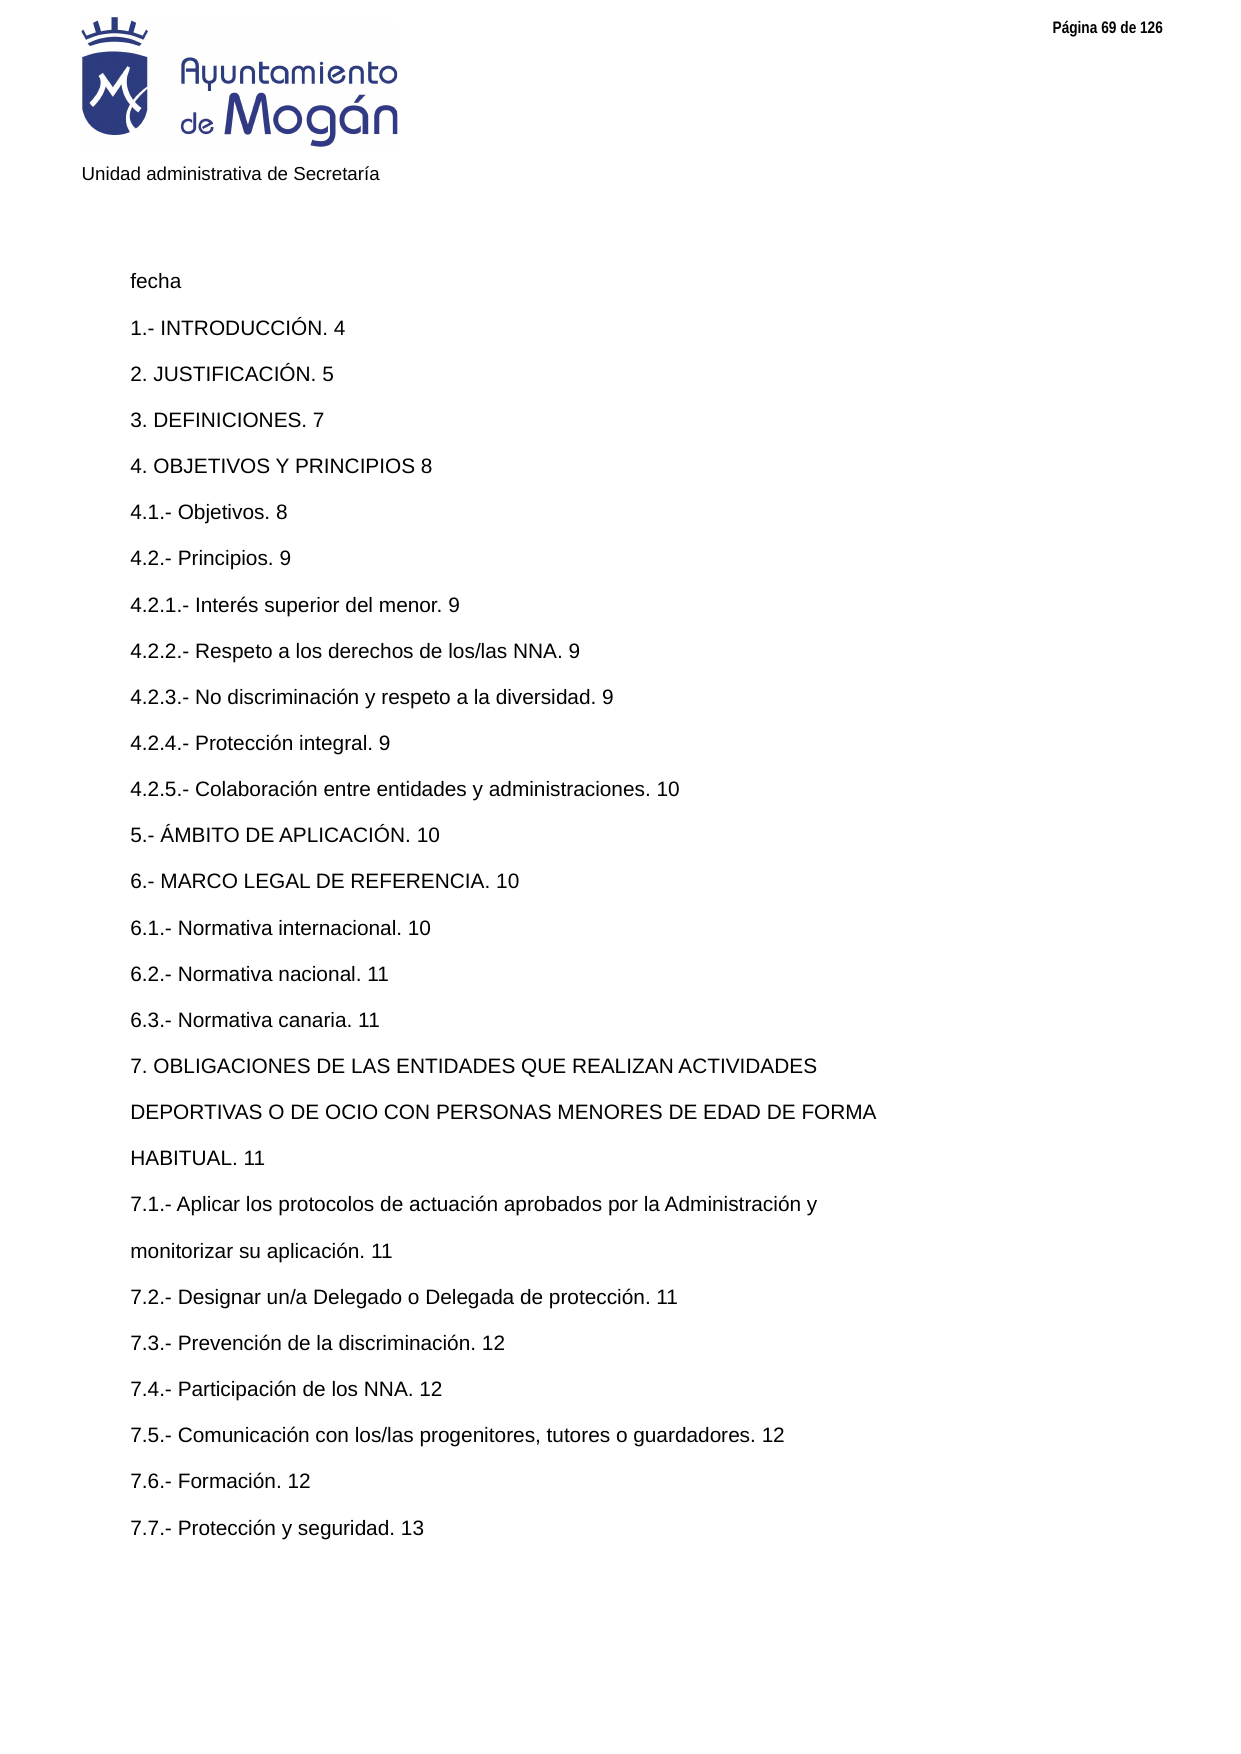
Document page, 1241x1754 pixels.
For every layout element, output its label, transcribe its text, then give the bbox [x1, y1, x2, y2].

text 7.2.- Designar un/a Delegado o Delegada de protección. 11 [130, 1285, 1110, 1308]
text 5.- ÁMBITO DE APLICACIÓN. 10 [130, 824, 1110, 847]
text 7.5.- Comunicación con los/las progenitores, tutores o guardadores. 12 [130, 1424, 1110, 1447]
text 7.1.- Aplicar los protocolos de actuación aprobados por la Administración y [130, 1193, 1110, 1216]
text 1.- INTRODUCCIÓN. 4 [130, 316, 1110, 339]
text 4.1.- Objetivos. 8 [130, 501, 1110, 524]
picture [81, 17, 398, 153]
text 6.1.- Normativa internacional. 10 [130, 916, 1110, 939]
text 7.6.- Formación. 12 [130, 1470, 1110, 1493]
text 7.4.- Participación de los NNA. 12 [130, 1378, 1110, 1401]
text 3. DEFINICIONES. 7 [130, 408, 1110, 432]
text 7.3.- Prevención de la discriminación. 12 [130, 1331, 1110, 1355]
text monitorizar su aplicación. 11 [130, 1239, 1110, 1262]
text 6.3.- Normativa canaria. 11 [130, 1008, 1110, 1032]
text 4.2.3.- No discriminación y respeto a la diversidad. 9 [130, 685, 1110, 709]
text 4.2.4.- Protección integral. 9 [130, 732, 1110, 755]
text 4.2.2.- Respeto a los derechos de los/las NNA. 9 [130, 639, 1110, 662]
text 4.2.1.- Interés superior del menor. 9 [130, 593, 1110, 616]
text 4.2.- Principios. 9 [130, 547, 1110, 570]
text 7.7.- Protección y seguridad. 13 [130, 1516, 1110, 1539]
text 4.2.5.- Colaboración entre entidades y administraciones. 10 [130, 778, 1110, 801]
text 2. JUSTIFICACIÓN. 5 [130, 362, 1110, 386]
text 7. OBLIGACIONES DE LAS ENTIDADES QUE REALIZAN ACTIVIDADES [130, 1054, 1110, 1078]
text HABITUAL. 11 [130, 1147, 1110, 1170]
text 6.2.- Normativa nacional. 11 [130, 962, 1110, 986]
text fecha [130, 270, 1110, 293]
text 6.- MARCO LEGAL DE REFERENCIA. 10 [130, 870, 1110, 893]
text 4. OBJETIVOS Y PRINCIPIOS 8 [130, 455, 1110, 478]
text DEPORTIVAS O DE OCIO CON PERSONAS MENORES DE EDAD DE FORMA [130, 1101, 1110, 1124]
